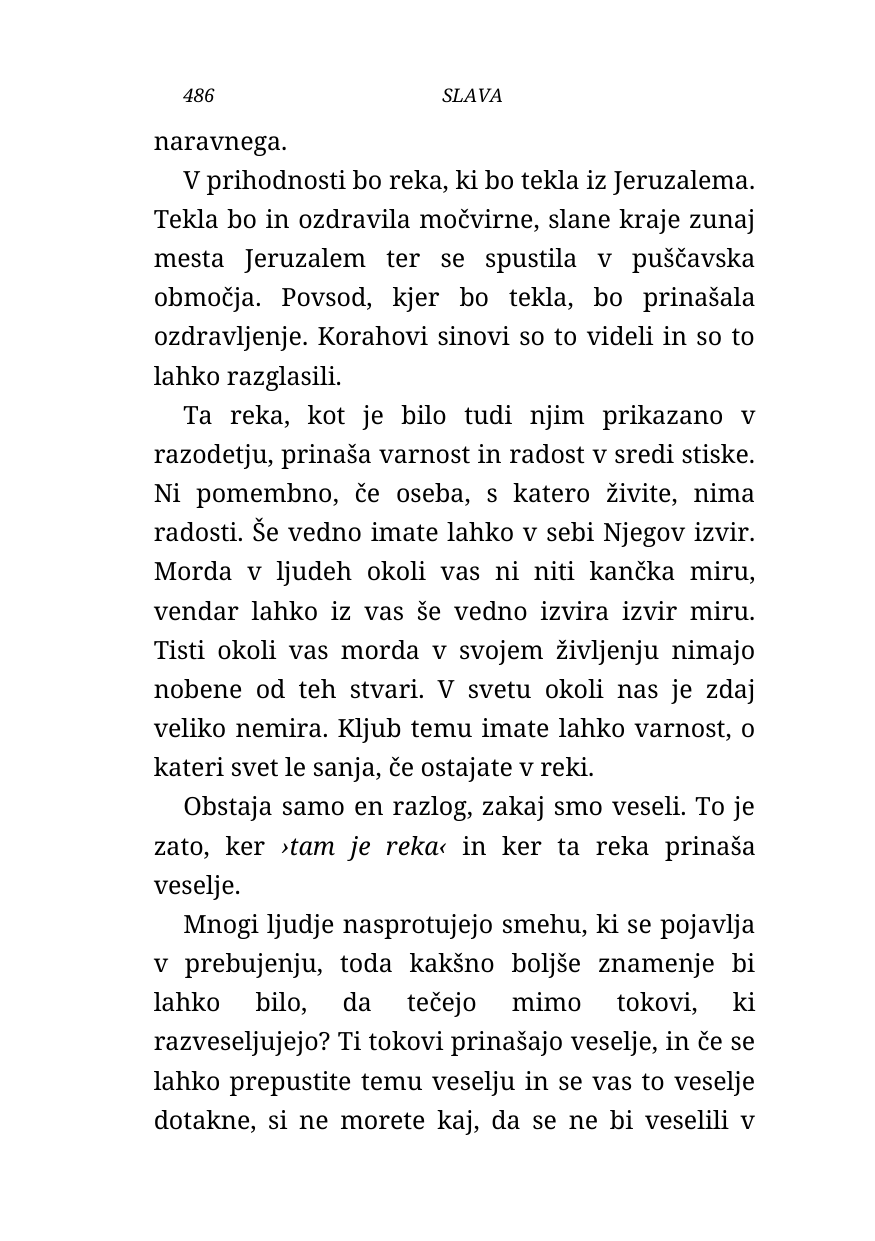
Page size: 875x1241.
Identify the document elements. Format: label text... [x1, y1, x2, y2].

text naravnega. [153, 123, 756, 157]
text Obstaja samo en razlog, zakaj smo veseli. To je zato, ker ›tam je reka‹ in ker ta reka prinaša veselje. [153, 789, 756, 901]
text V prihodnosti bo reka, ki bo tekla iz Jeruzalema. Tekla bo in ozdravila močvirne, slane kraje zunaj mesta Jeruzalem ter se spustila v puščavska območja. Povsod, kjer bo tekla, bo prinašala ozdravljenje. Korahovi sinovi so to videli in so to lahko razglasili. [153, 162, 756, 392]
text Mnogi ljudje nasprotujejo smehu, ki se pojavlja v prebujenju, toda kakšno boljše znamenje bi lahko bilo, da tečejo mimo tokovi, ki razveseljujejo? Ti tokovi prinašajo veselje, in če se lahko prepustite temu veselju in se vas to veselje dotakne, si ne morete kaj, da se ne bi veselili v [153, 907, 756, 1136]
text Ta reka, kot je bilo tudi njim prikazano v razodetju, prinaša varnost in radost v sredi stiske. Ni pomembno, če oseba, s katero živite, nima radosti. Še vedno imate lahko v sebi Njegov izvir. Morda v ljudeh okoli vas ni niti kančka miru, vendar lahko iz vas še vedno izvira izvir miru. Tisti okoli vas morda v svojem življenju nimajo nobene od teh stvari. V svetu okoli nas je zdaj veliko nemira. Kljub temu imate lahko varnost, o kateri svet le sanja, če ostajate v reki. [153, 397, 756, 784]
